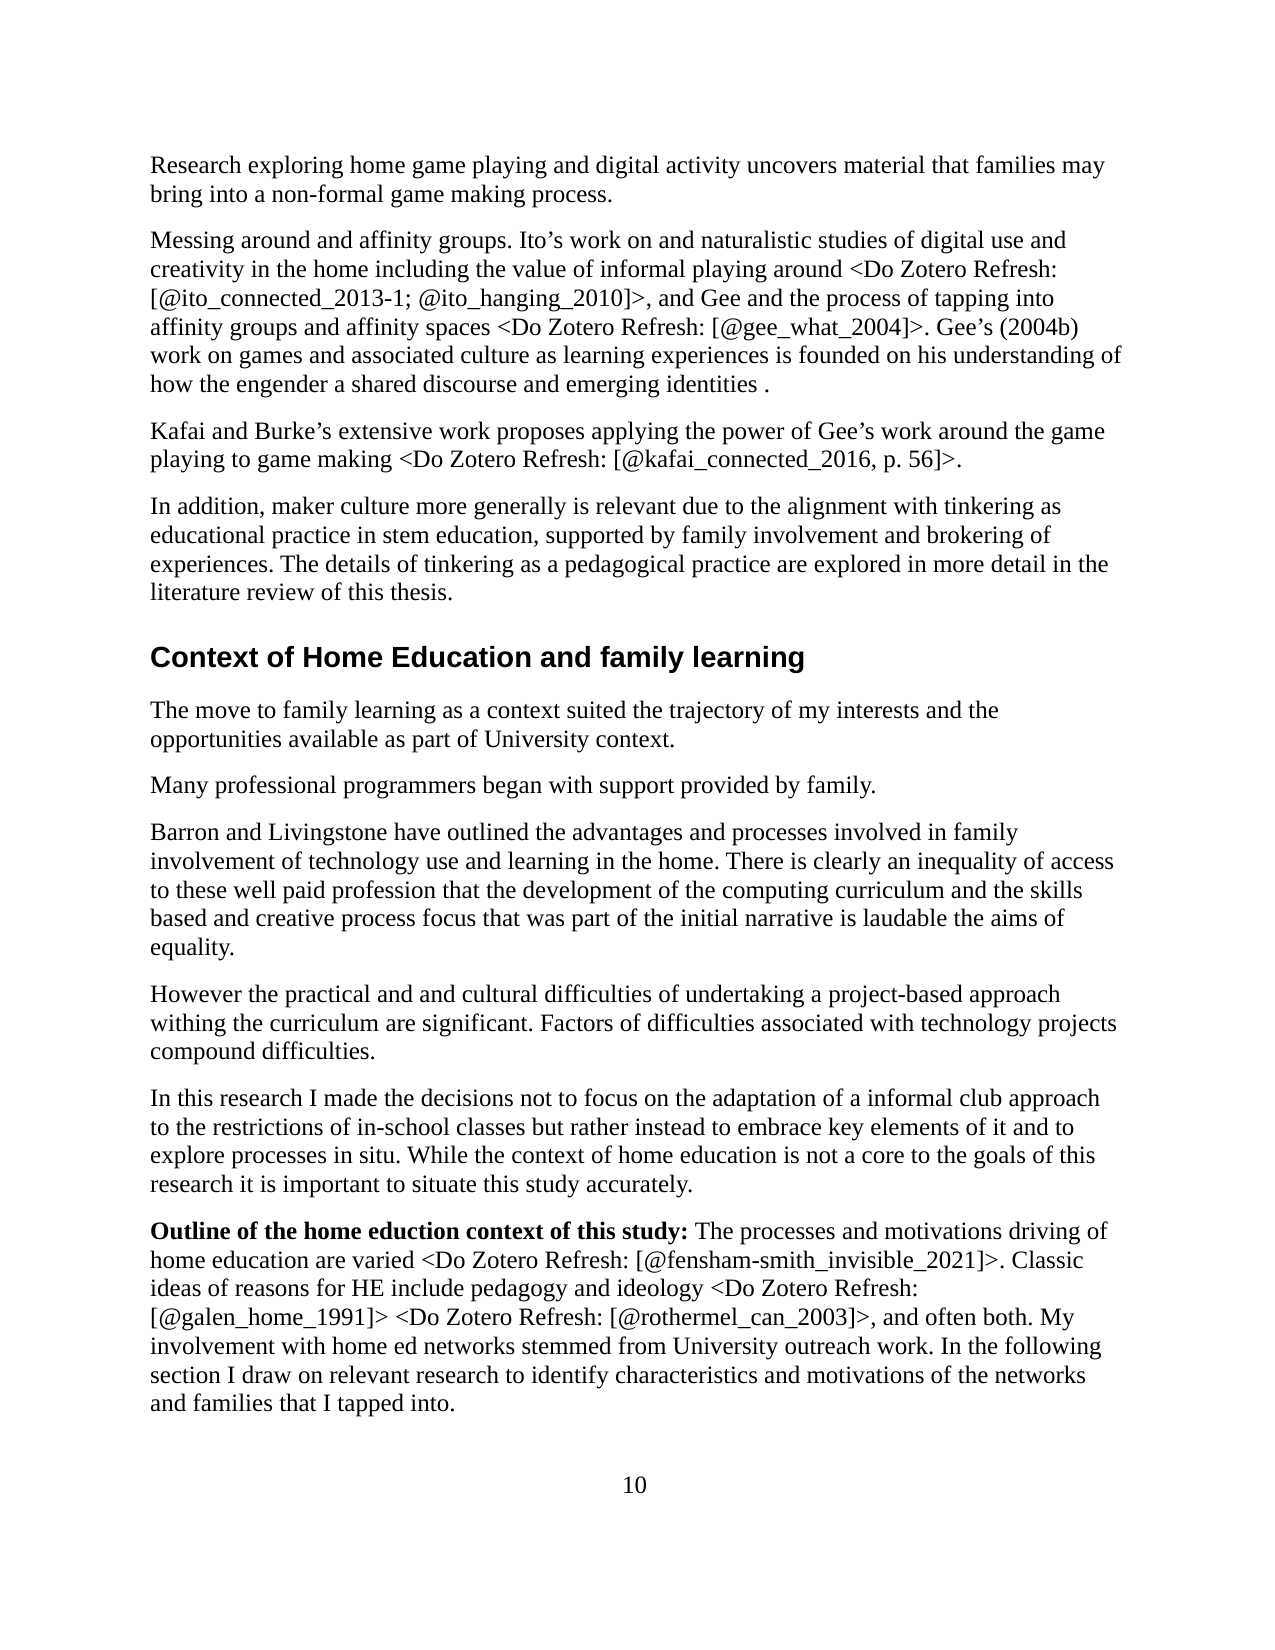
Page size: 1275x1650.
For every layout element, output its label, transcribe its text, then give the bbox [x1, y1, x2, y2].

subtitle Context of Home Education and family learning [150, 640, 1125, 674]
text Many professional programmers began with support provided by family. [150, 771, 1125, 799]
text In this research I made the decisions not to focus on the adaptation of a informal club approach to the restrictions of in-school classes but rather instead to embrace key elements of it and to explore processes in situ. While the context of home education is not a core to the goals of this research it is important to situate this study accurately. [150, 1083, 1125, 1198]
text Outline of the home eduction context of this study: The processes and motivations driving of home education are varied <Do Zotero Refresh: [@fensham-smith_invisible_2021]>. Classic ideas of reasons for HE include pedagogy and ideology <Do Zotero Refresh: [@galen_home_1991]> <Do Zotero Refresh: [@rothermel_can_2003]>, and often both. My involvement with home ed networks stemmed from University outreach work. In the following section I draw on relevant research to identify characteristics and motivations of the networks and families that I tapped into. [150, 1216, 1125, 1417]
text Messing around and affinity groups. Ito’s work on and naturalistic studies of digital use and creativity in the home including the value of informal playing around <Do Zotero Refresh: [@ito_connected_2013-1; @ito_hanging_2010]>, and Gee and the process of tapping into affinity groups and affinity spaces <Do Zotero Refresh: [@gee_what_2004]>. Gee’s (2004b) work on games and associated culture as learning experiences is founded on his understanding of how the engender a shared discourse and emerging identities . [150, 225, 1125, 398]
text However the practical and and cultural difficulties of undertaking a project-based approach withing the curriculum are significant. Factors of difficulties associated with technology projects compound difficulties. [150, 979, 1125, 1065]
text The move to family learning as a context suited the trajectory of my interests and the opportunities available as part of University context. [150, 695, 1125, 753]
text Research exploring home game playing and digital activity uncovers material that families may bring into a non-formal game making process. [150, 150, 1125, 207]
text In addition, maker culture more generally is relevant due to the alignment with tinkering as educational practice in stem education, supported by family involvement and brokering of experiences. The details of tinkering as a pedagogical practice are explored in more detail in the literature review of this thesis. [150, 491, 1125, 606]
text Barron and Livingstone have outlined the advantages and processes involved in family involvement of technology use and learning in the home. There is clearly an inequality of access to these well paid profession that the development of the computing curriculum and the skills based and creative process focus that was part of the initial narrative is laudable the aims of equality. [150, 817, 1125, 961]
text Kafai and Burke’s extensive work proposes applying the power of Gee’s work around the game playing to game making <Do Zotero Refresh: [@kafai_connected_2016, p. 56]>. [150, 416, 1125, 473]
